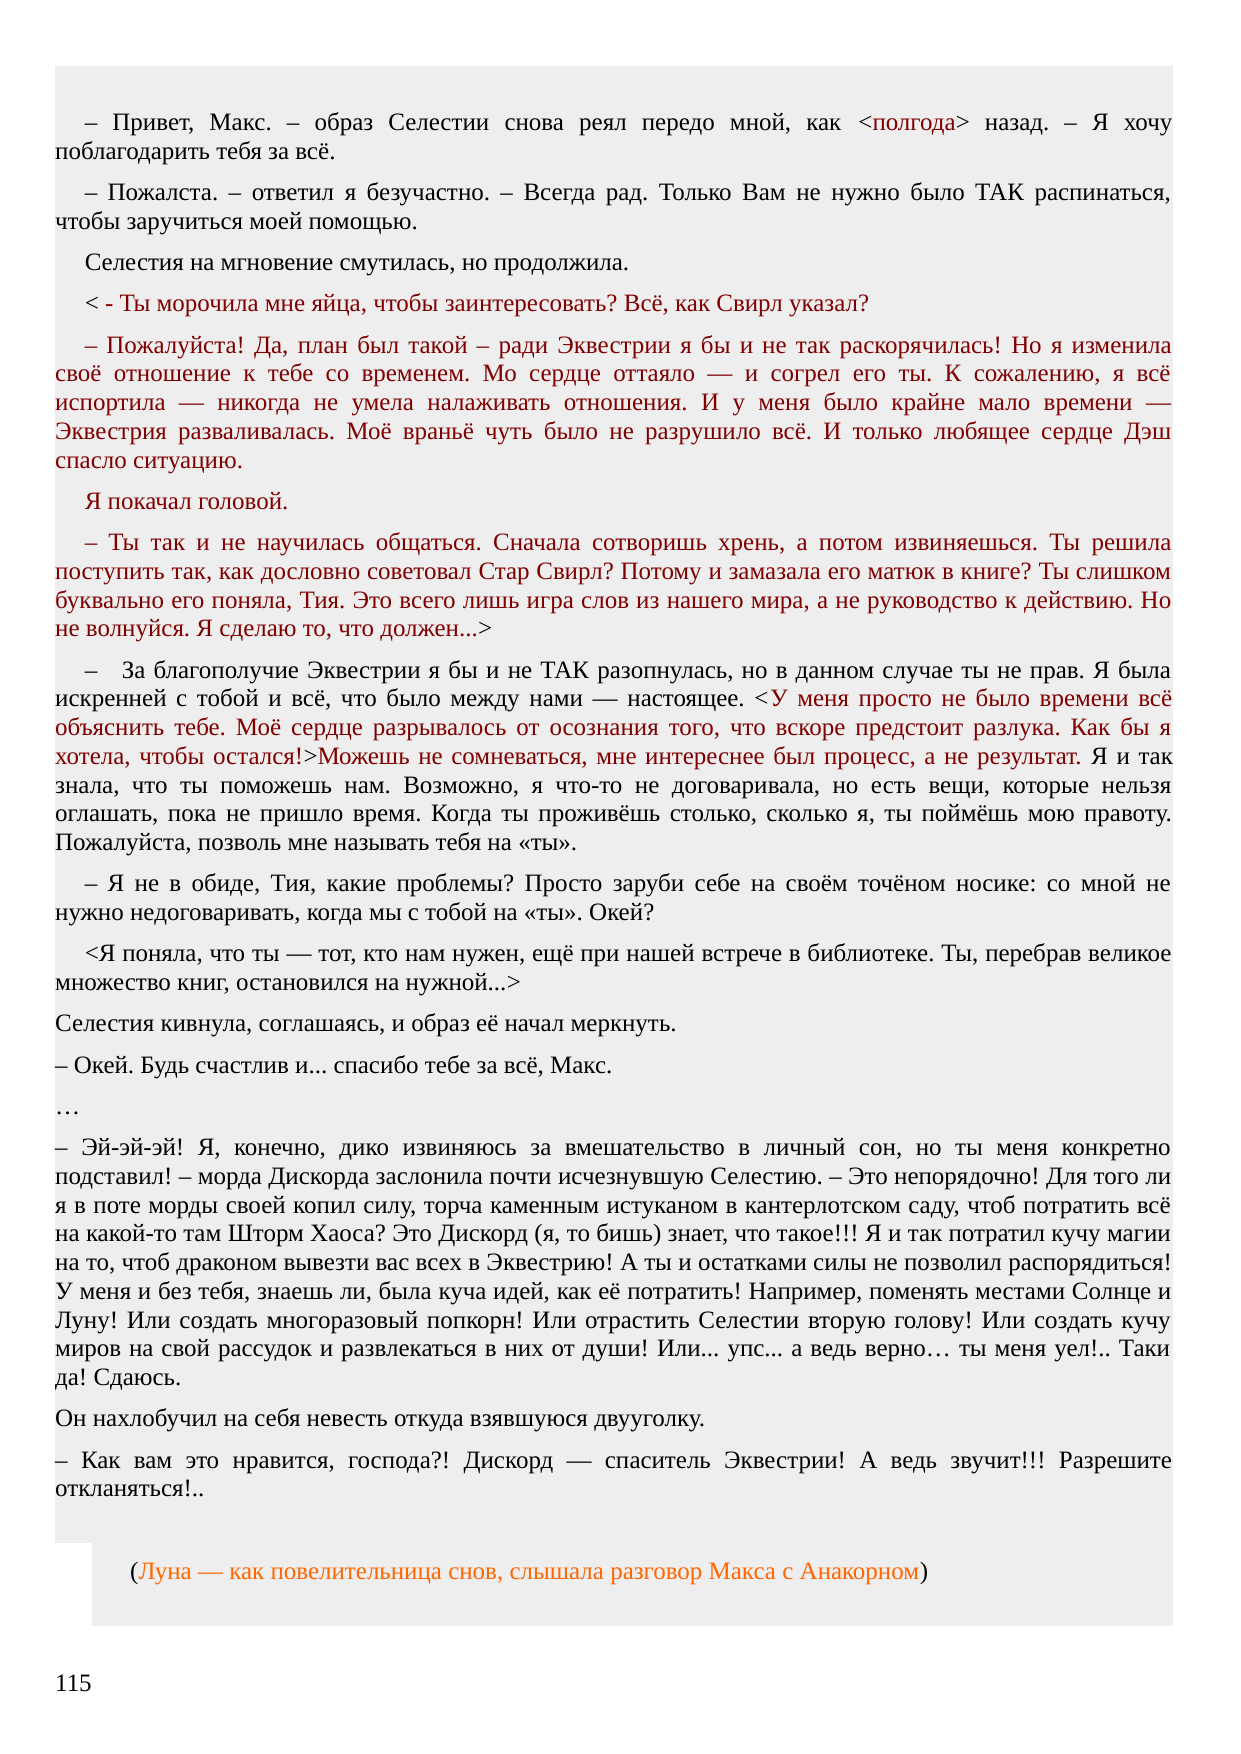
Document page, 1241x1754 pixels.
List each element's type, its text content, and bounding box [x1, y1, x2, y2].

text Селестия на мгновение смутилась, но продолжила. [55, 247, 1173, 276]
text – За благополучие Эквестрии я бы и не ТАК разопнулась, но в данном случае ты не прав. Я была искренней с тобой и всё, что было между нами — настоящее. <У меня просто не было времени всё объяснить тебе. Моё сердце разрывалось от осознания того, что вскоре предстоит разлука. Как бы я хотела, чтобы остался!>Можешь не сомневаться, мне интереснее был процесс, а не результат. Я и так знала, что ты поможешь нам. Возможно, я что-то не договаривала, но есть вещи, которые нельзя оглашать, пока не пришло время. Когда ты проживёшь столько, сколько я, ты поймёшь мою правоту. Пожалуйста, позволь мне называть тебя на «ты». [55, 655, 1173, 856]
list (Луна — как повелительница снов, слышала разговор Макса с Анакорном) [92, 1556, 1173, 1585]
text Селестия кивнула, соглашаясь, и образ её начал меркнуть. [55, 1008, 1173, 1037]
text – Окей. Будь счастлив и... спасибо тебе за всё, Макс. [55, 1050, 1173, 1078]
text – Я не в обиде, Тия, какие проблемы? Просто заруби себе на своём точёном носике: со мной не нужно недоговаривать, когда мы с тобой на «ты». Окей? [55, 868, 1173, 926]
text <Я поняла, что ты — тот, кто нам нужен, ещё при нашей встрече в библиотеке. Ты, перебрав великое множество книг, остановился на нужной...> [55, 938, 1173, 996]
text – Пожалста. – ответил я безучастно. – Всегда рад. Только Вам не нужно было ТАК распинаться, чтобы заручиться моей помощью. [55, 177, 1173, 235]
text – Привет, Макс. – образ Селестии снова реял передо мной, как <полгода> назад. – Я хочу поблагодарить тебя за всё. [55, 107, 1173, 165]
text – Пожалуйста! Да, план был такой – ради Эквестрии я бы и не так раскорячилась! Но я изменила своё отношение к тебе со временем. Мо сердце оттаяло — и согрел его ты. К сожалению, я всё испортила — никогда не умела налаживать отношения. И у меня было крайне мало времени — Эквестрия разваливалась. Моё враньё чуть было не разрушило всё. И только любящее сердце Дэш спасло ситуацию. [55, 330, 1173, 473]
text < - Ты морочила мне яйца, чтобы заинтересовать? Всё, как Свирл указал? [55, 288, 1173, 317]
text Я покачал головой. [55, 486, 1173, 515]
text … [55, 1091, 1173, 1120]
text – Как вам это нравится, господа?! Дискорд — спаситель Эквестрии! А ведь звучит!!! Разрешите откланяться!.. [55, 1445, 1173, 1502]
text – Эй-эй-эй! Я, конечно, дико извиняюсь за вмешательство в личный сон, но ты меня конкретно подставил! – морда Дискорда заслонила почти исчезнувшую Селестию. – Это непорядочно! Для того ли я в поте морды своей копил силу, торча каменным истуканом в кантерлотском саду, чтоб потратить всё на какой-то там Шторм Хаоса? Это Дискорд (я, то бишь) знает, что такое!!! Я и так потратил кучу магии на то, чтоб драконом вывезти вас всех в Эквестрию! А ты и остатками силы не позволил распорядиться! У меня и без тебя, знаешь ли, была куча идей, как её потратить! Например, поменять местами Солнце и Луну! Или создать многоразовый попкорн! Или отрастить Селестии вторую голову! Или создать кучу миров на свой рассудок и развлекаться в них от души! Или... упс... а ведь верно… ты меня уел!.. Таки да! Сдаюсь. [55, 1132, 1173, 1391]
text Он нахлобучил на себя невесть откуда взявшуюся двууголку. [55, 1403, 1173, 1432]
text – Ты так и не научилась общаться. Сначала сотворишь хрень, а потом извиняешься. Ты решила поступить так, как дословно советовал Стар Свирл? Потому и замазала его матюк в книге? Ты слишком буквально его поняла, Тия. Это всего лишь игра слов из нашего мира, а не руководство к действию. Но не волнуйся. Я сделаю то, что должен...> [55, 527, 1173, 642]
